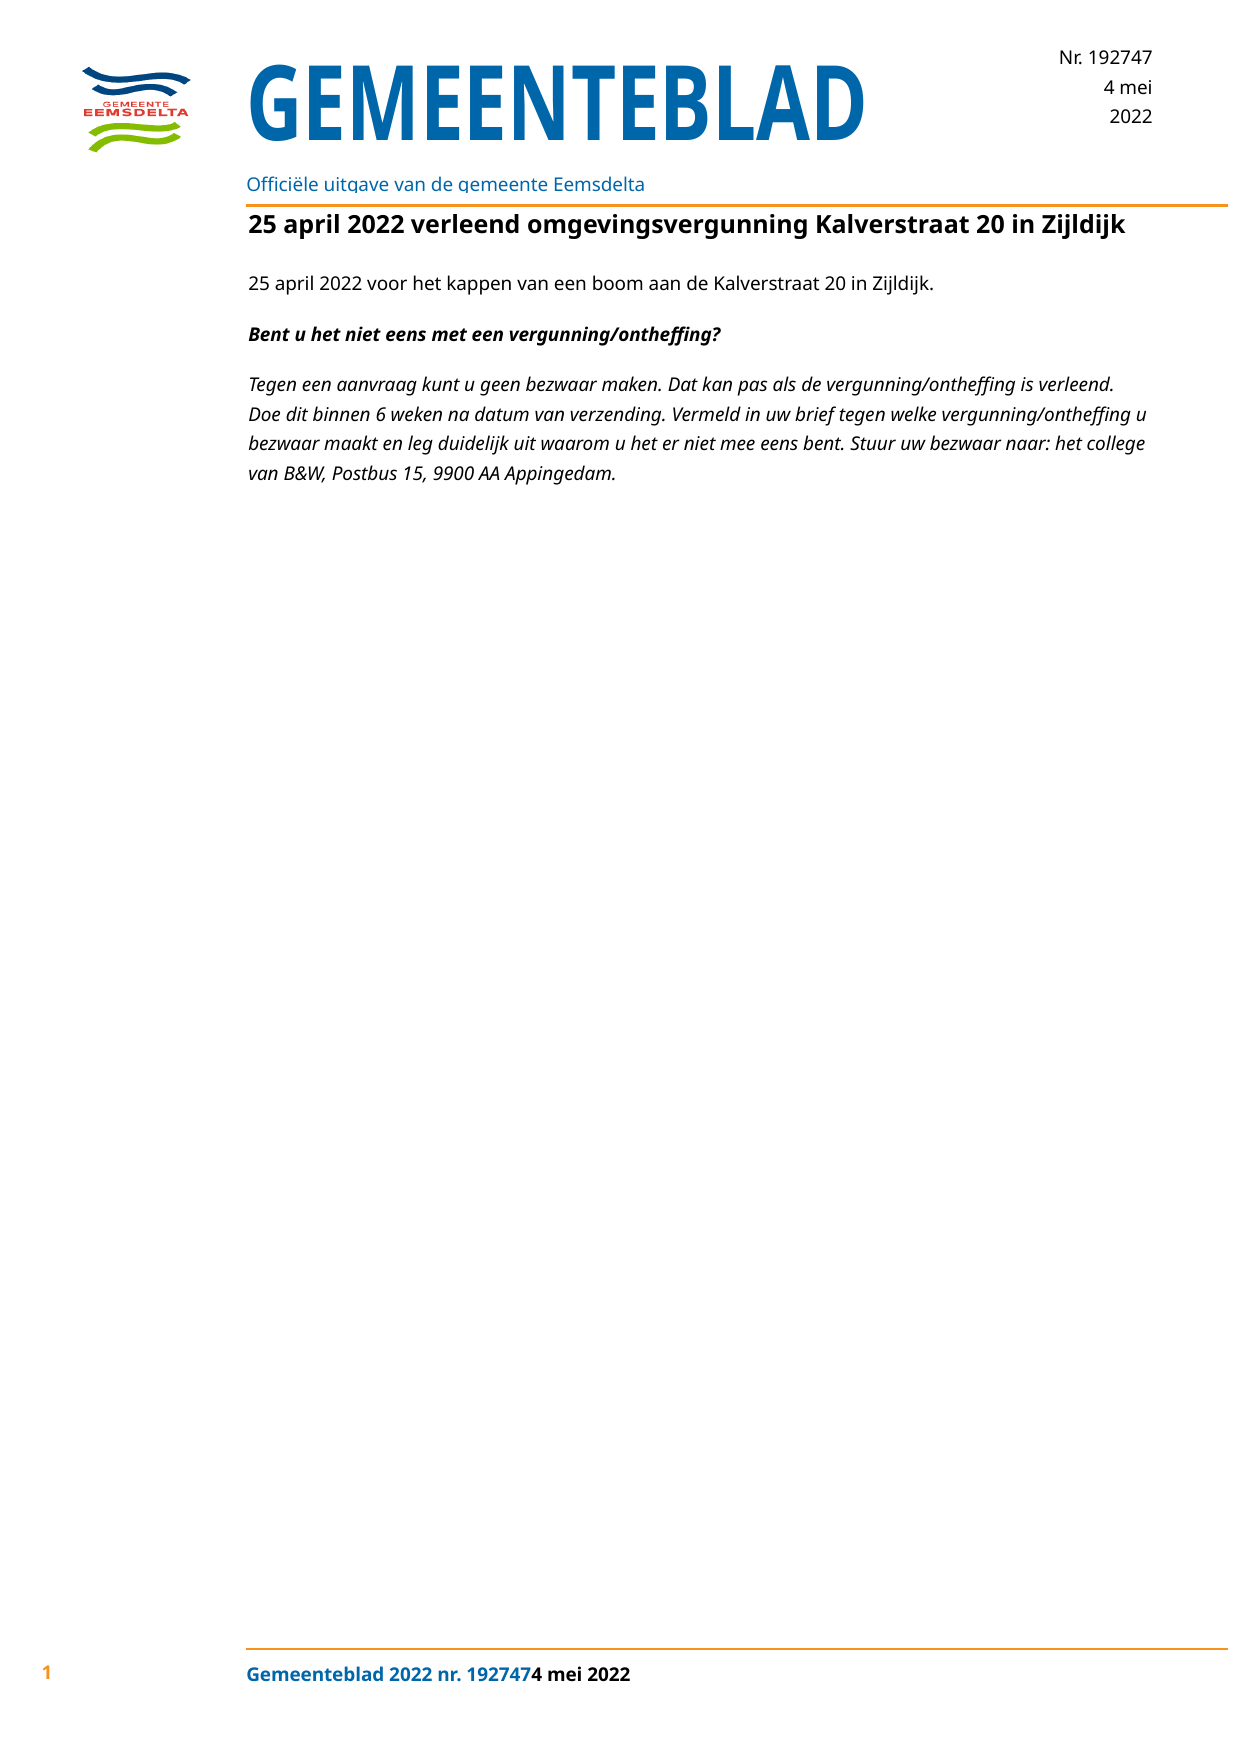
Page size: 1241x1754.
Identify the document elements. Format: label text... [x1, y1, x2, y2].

picture [41, 47, 231, 172]
text 25 april 2022 verleend omgevingsvergunning Kalverstraat 20 in Zijldijk [248, 207, 1152, 241]
text 25 april 2022 voor het kappen van een boom aan de Kalverstraat 20 in Zijldijk. [248, 270, 1152, 296]
text Bent u het niet eens met een vergunning/ontheffing? [248, 321, 1152, 346]
text Tegen een aanvraag kunt u geen bezwaar maken. Dat kan pas als de vergunning/ontheffing is verleend. Doe dit binnen 6 weken na datum van verzending. Vermeld in uw brief tegen welke vergunning/ontheffing u bezwaar maakt en leg duidelijk uit waarom u het er niet mee eens bent. Stuur uw bezwaar naar: het college van B&W, Postbus 15, 9900 AA Appingedam. [248, 371, 1152, 486]
